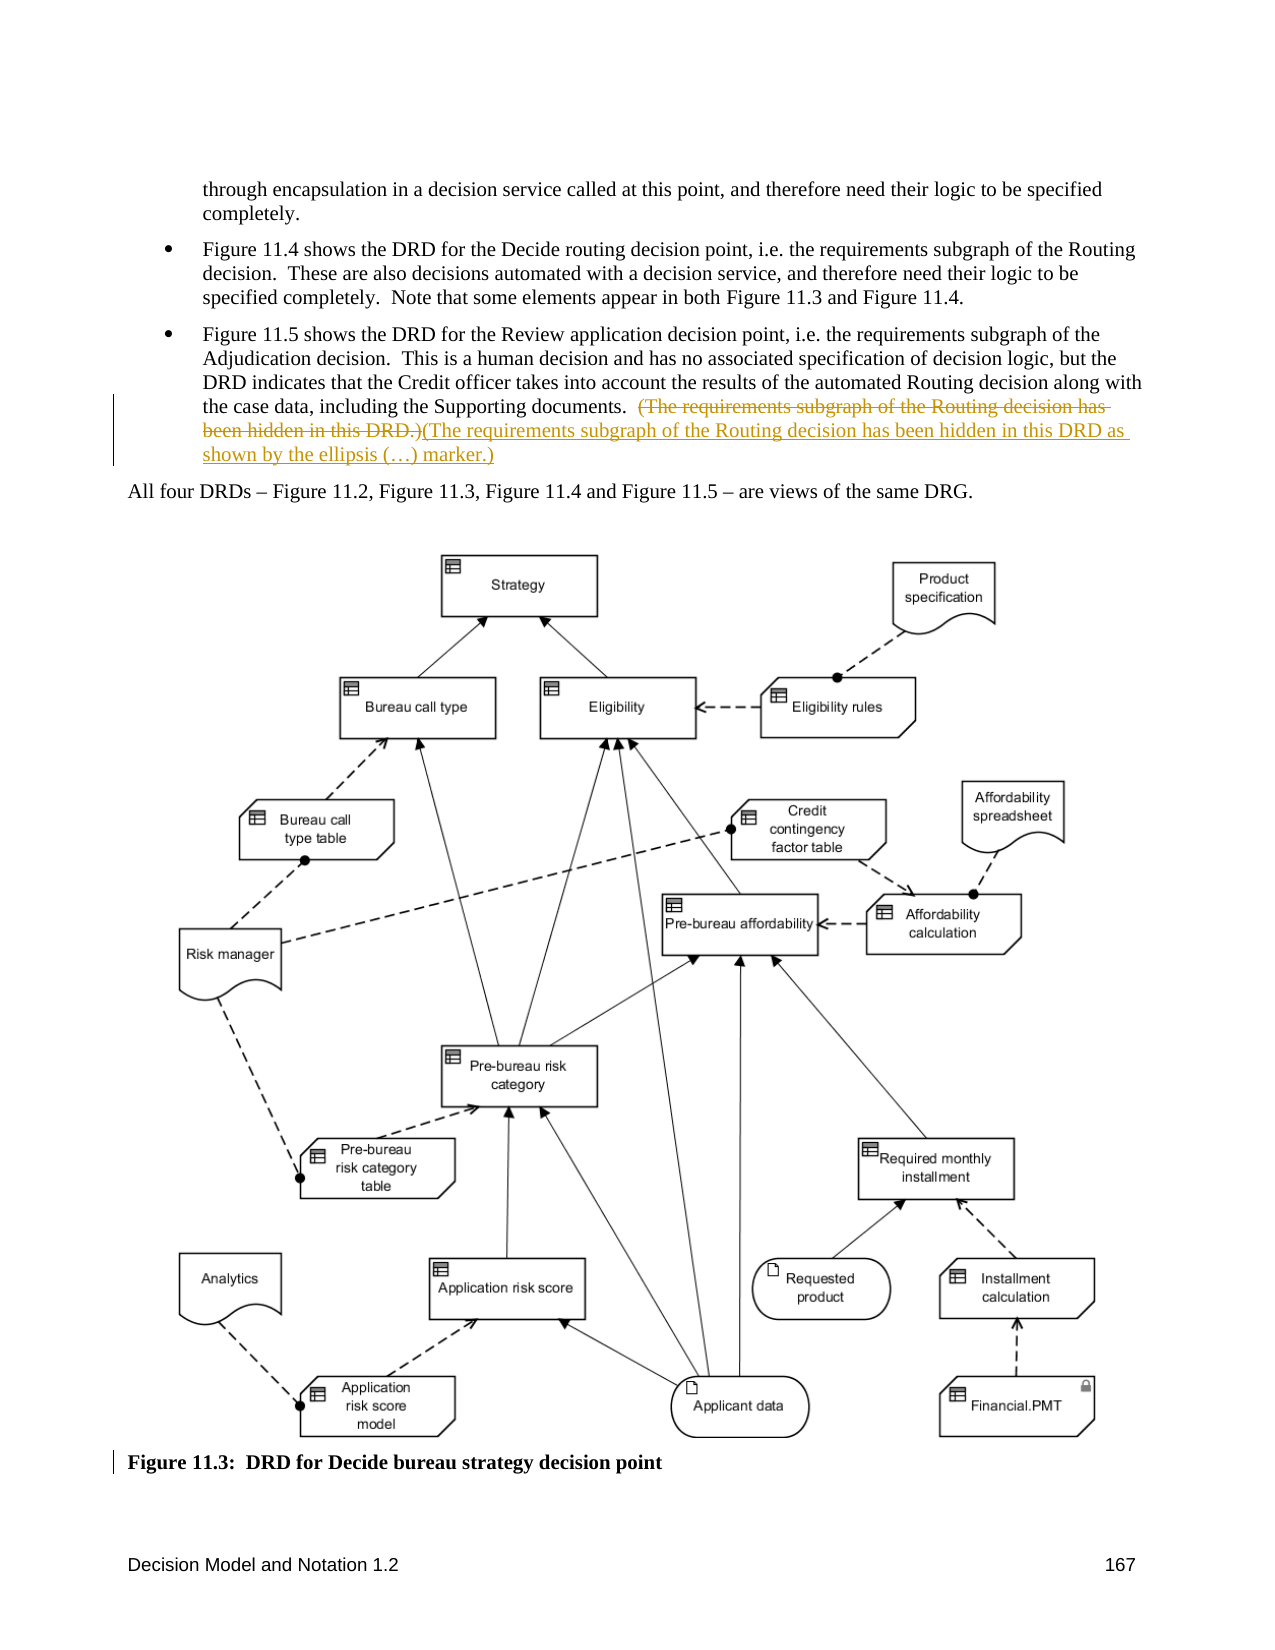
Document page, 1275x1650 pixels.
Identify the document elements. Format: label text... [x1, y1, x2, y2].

text Figure 11.3: DRD for Decide bureau strategy decision point [127, 1450, 1147, 1474]
list through encapsulation in a decision service called at this point, and therefore need their logic to be specified completely. [165, 176, 1147, 224]
list Figure 11.5 shows the DRD for the Review application decision point, i.e. the requirements subgraph of the Adjudication decision. This is a human decision and has no associated specification of decision logic, but the DRD indicates that the Credit officer takes into account the results of the automated Routing decision along with the case data, including the Supporting documents. (The requirements subgraph of the Routing decision has been hidden in this DRD as shown by the ellipsis (…) marker.) [165, 322, 1147, 466]
picture [176, 551, 1099, 1438]
list Figure 11.4 shows the DRD for the Decide routing decision point, i.e. the requirements subgraph of the Routing decision. These are also decisions automated with a decision service, and therefore need their logic to be specified completely. Note that some elements appear in both Figure 11.3 and Figure 11.4. [165, 237, 1147, 309]
text All four DRDs – Figure 11.2, Figure 11.3, Figure 11.4 and Figure 11.5 – are views of the same DRG. [127, 479, 1147, 503]
